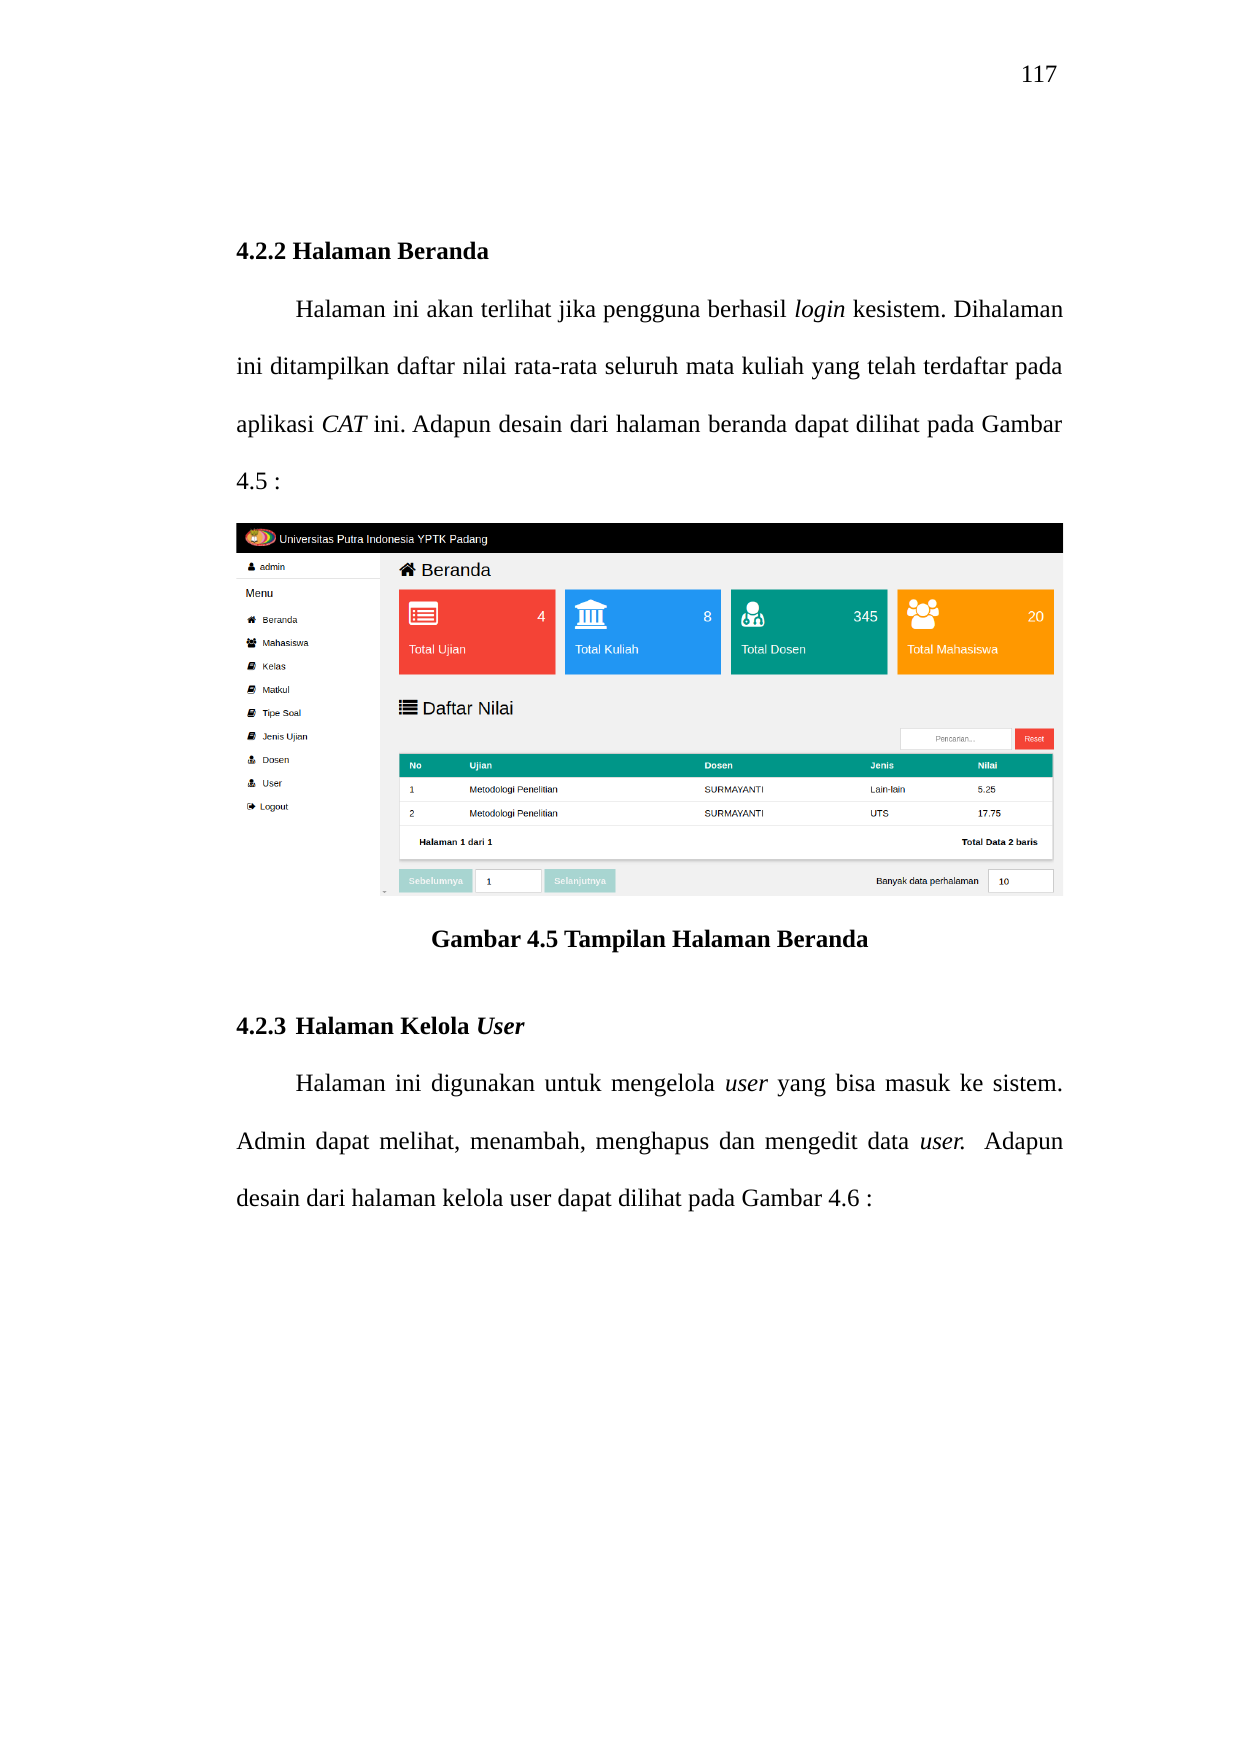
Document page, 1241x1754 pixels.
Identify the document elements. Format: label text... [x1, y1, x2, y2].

subtitle 4.2.3 Halaman Kelola User [236, 1011, 1063, 1039]
text Gambar 4.5 Tampilan Halaman Beranda [236, 896, 1063, 953]
text Halaman ini akan terlihat jika pengguna berhasil login kesistem. Dihalaman ini ditampilkan daftar nilai rata-rata seluruh mata kuliah yang telah terdaftar pada aplikasi CAT ini. Adapun desain dari halaman beranda dapat dilihat pada Gambar 4.5 : [236, 294, 1063, 495]
text Halaman ini digunakan untuk mengelola user yang bisa masuk ke sistem. Admin dapat melihat, menambah, menghapus dan mengedit data user. Adapun desain dari halaman kelola user dapat dilihat pada Gambar 4.6 : [236, 1068, 1063, 1212]
picture [236, 523, 1064, 896]
subtitle 4.2.2 Halaman Beranda [236, 236, 1063, 265]
